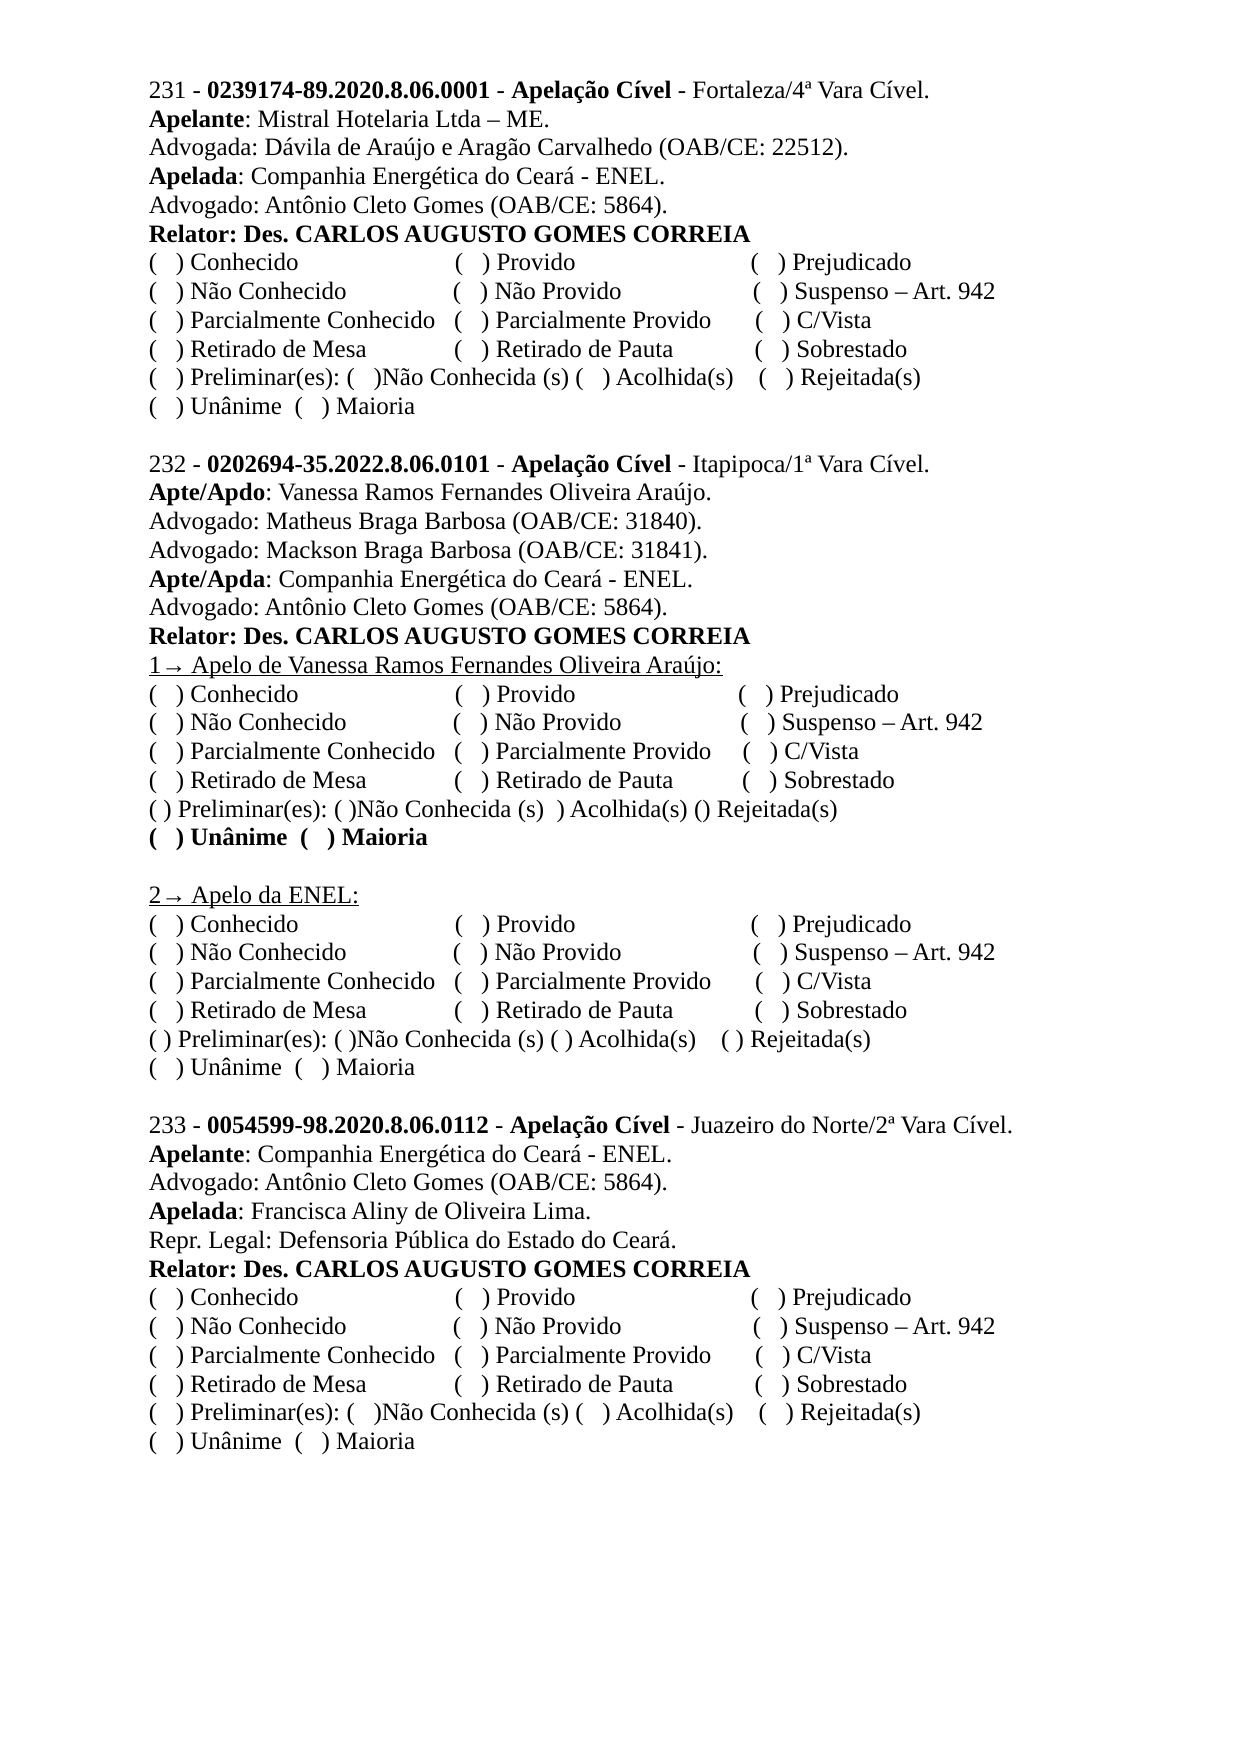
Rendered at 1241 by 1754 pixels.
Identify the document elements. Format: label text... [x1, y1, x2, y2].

text Repr. Legal: Defensoria Pública do Estado do Ceará. [148, 1225, 1141, 1254]
text ( ) Parcialmente Conhecido ( ) Parcialmente Provido ( ) C/Vista [148, 1340, 1158, 1369]
text Relator: Des. CARLOS AUGUSTO GOMES CORREIA [148, 621, 1141, 650]
text Apelante: Companhia Energética do Ceará - ENEL. [148, 1139, 1141, 1167]
text ( ) Conhecido ( ) Provido ( ) Prejudicado [148, 247, 1141, 276]
text ( ) Retirado de Mesa ( ) Retirado de Pauta ( ) Sobrestado [148, 1369, 1158, 1397]
text ( ) Preliminar(es): ( )Não Conhecida (s) ) Acolhida(s) () Rejeitada(s) [148, 794, 1158, 822]
text Advogado: Antônio Cleto Gomes (OAB/CE: 5864). [148, 1167, 1141, 1196]
text Advogado: Matheus Braga Barbosa (OAB/CE: 31840). [148, 506, 1141, 535]
text ( ) Não Conhecido ( ) Não Provido ( ) Suspenso – Art. 942 [148, 937, 1158, 966]
text 233 - 0054599-98.2020.8.06.0112 - Apelação Cível - Juazeiro do Norte/2ª Vara Cível. [148, 1110, 1141, 1139]
text Advogada: Dávila de Araújo e Aragão Carvalhedo (OAB/CE: 22512). [148, 132, 1141, 161]
text ( ) Parcialmente Conhecido ( ) Parcialmente Provido ( ) C/Vista [148, 305, 1158, 334]
text ( ) Retirado de Mesa ( ) Retirado de Pauta ( ) Sobrestado [148, 765, 1158, 794]
text ( ) Unânime ( ) Maioria [148, 1426, 1158, 1455]
text Relator: Des. CARLOS AUGUSTO GOMES CORREIA [148, 1254, 1141, 1282]
text 1→ Apelo de Vanessa Ramos Fernandes Oliveira Araújo: [148, 650, 1141, 679]
text ( ) Retirado de Mesa ( ) Retirado de Pauta ( ) Sobrestado [148, 995, 1158, 1024]
text Apelada: Francisca Aliny de Oliveira Lima. [148, 1196, 1141, 1225]
text Apelante: Mistral Hotelaria Ltda – ME. [148, 104, 1141, 132]
text Advogado: Antônio Cleto Gomes (OAB/CE: 5864). [148, 592, 1141, 621]
text ( ) Conhecido ( ) Provido ( ) Prejudicado [148, 1282, 1141, 1311]
text Relator: Des. CARLOS AUGUSTO GOMES CORREIA [148, 219, 1141, 247]
text 2→ Apelo da ENEL: [148, 880, 1141, 909]
text ( ) Preliminar(es): ( )Não Conhecida (s) ( ) Acolhida(s) ( ) Rejeitada(s) [148, 1397, 1158, 1426]
text 231 - 0239174-89.2020.8.06.0001 - Apelação Cível - Fortaleza/4ª Vara Cível. [148, 75, 1141, 104]
text Advogado: Antônio Cleto Gomes (OAB/CE: 5864). [148, 190, 1141, 219]
text ( ) Parcialmente Conhecido ( ) Parcialmente Provido ( ) C/Vista [148, 736, 1158, 765]
text Apte/Apda: Companhia Energética do Ceará - ENEL. [148, 564, 1141, 592]
text ( ) Unânime ( ) Maioria [148, 391, 1158, 420]
text Apelada: Companhia Energética do Ceará - ENEL. [148, 161, 1141, 190]
text ( ) Parcialmente Conhecido ( ) Parcialmente Provido ( ) C/Vista [148, 966, 1158, 995]
text ( ) Retirado de Mesa ( ) Retirado de Pauta ( ) Sobrestado [148, 334, 1158, 362]
text ( ) Unânime ( ) Maioria [148, 822, 1158, 851]
text 232 - 0202694-35.2022.8.06.0101 - Apelação Cível - Itapipoca/1ª Vara Cível. [148, 449, 1141, 477]
text ( ) Conhecido ( ) Provido ( ) Prejudicado [148, 679, 1141, 707]
text Apte/Apdo: Vanessa Ramos Fernandes Oliveira Araújo. [148, 477, 1141, 506]
text Advogado: Mackson Braga Barbosa (OAB/CE: 31841). [148, 535, 1141, 564]
text ( ) Unânime ( ) Maioria [148, 1052, 1158, 1081]
text ( ) Preliminar(es): ( )Não Conhecida (s) ( ) Acolhida(s) ( ) Rejeitada(s) [148, 362, 1158, 391]
text ( ) Não Conhecido ( ) Não Provido ( ) Suspenso – Art. 942 [148, 276, 1158, 305]
text ( ) Não Conhecido ( ) Não Provido ( ) Suspenso – Art. 942 [148, 707, 1158, 736]
text ( ) Preliminar(es): ( )Não Conhecida (s) ( ) Acolhida(s) ( ) Rejeitada(s) [148, 1024, 1158, 1052]
text ( ) Não Conhecido ( ) Não Provido ( ) Suspenso – Art. 942 [148, 1311, 1158, 1340]
text ( ) Conhecido ( ) Provido ( ) Prejudicado [148, 909, 1141, 937]
